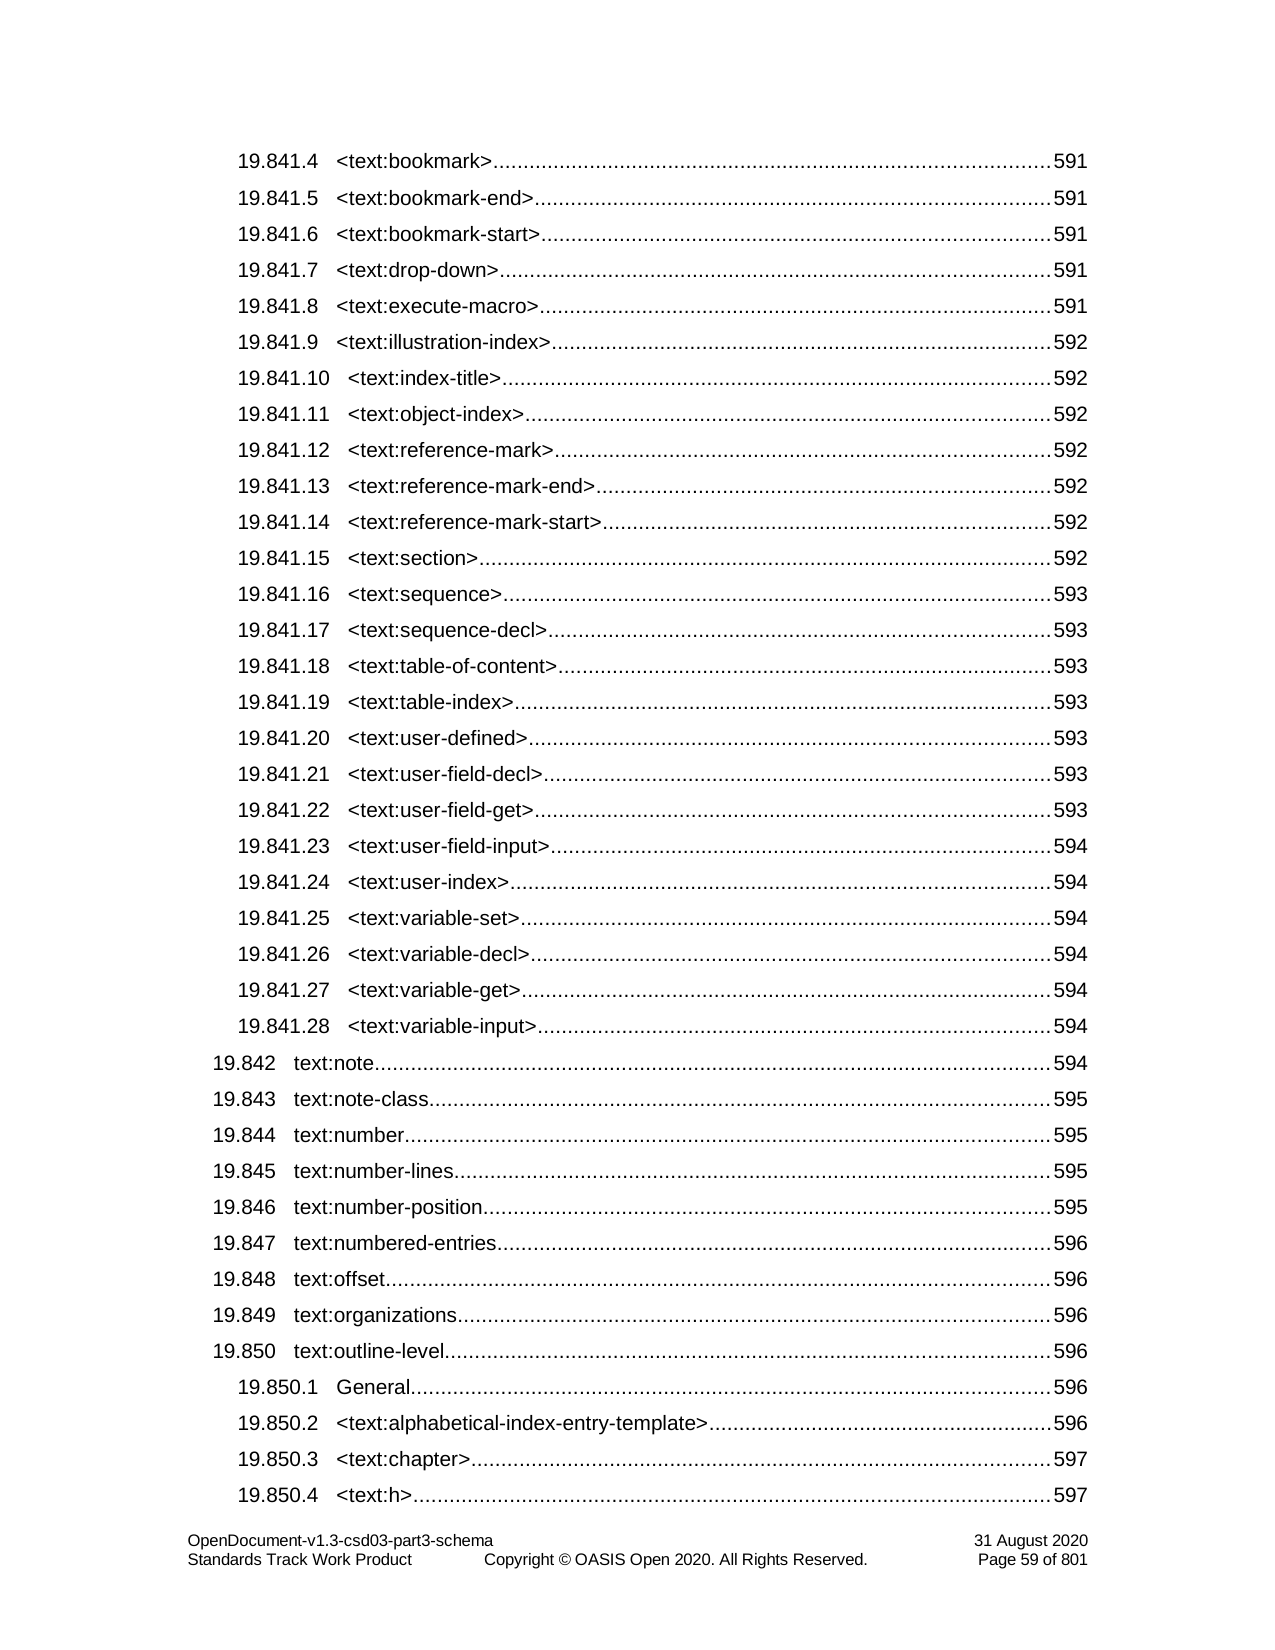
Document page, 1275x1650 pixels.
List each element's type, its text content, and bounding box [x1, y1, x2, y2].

text 19.841.6 <text:bookmark-start> 591 [237, 222, 1088, 246]
text 19.841.10 <text:index-title> 592 [237, 366, 1088, 390]
text 19.841.19 <text:table-index> 593 [237, 691, 1088, 714]
text 19.841.24 <text:user-index> 594 [237, 871, 1088, 894]
text 19.841.9 <text:illustration-index> 592 [237, 330, 1088, 354]
text 19.841.4 <text:bookmark> 591 [237, 150, 1088, 173]
text 19.847 text:numbered-entries 596 [212, 1231, 1088, 1255]
text 19.841.25 <text:variable-set> 594 [237, 907, 1088, 930]
text 19.849 text:organizations 596 [212, 1303, 1088, 1327]
text 19.850.2 <text:alphabetical-index-entry-template> 596 [237, 1411, 1088, 1435]
text 19.845 text:number-lines 595 [212, 1159, 1088, 1183]
text 19.841.16 <text:sequence> 593 [237, 582, 1088, 606]
text 19.843 text:note-class 595 [212, 1087, 1088, 1111]
text 19.841.27 <text:variable-get> 594 [237, 979, 1088, 1002]
text 19.850.1 General 596 [237, 1375, 1088, 1399]
text 19.848 text:offset 596 [212, 1267, 1088, 1291]
text 19.841.21 <text:user-field-decl> 593 [237, 763, 1088, 786]
text 19.850.3 <text:chapter> 597 [237, 1447, 1088, 1471]
text 19.846 text:number-position 595 [212, 1195, 1088, 1219]
text 19.841.28 <text:variable-input> 594 [237, 1015, 1088, 1038]
text 19.841.23 <text:user-field-input> 594 [237, 835, 1088, 858]
text 19.841.26 <text:variable-decl> 594 [237, 943, 1088, 966]
text 19.841.15 <text:section> 592 [237, 546, 1088, 570]
text 19.844 text:number 595 [212, 1123, 1088, 1147]
text 19.841.20 <text:user-defined> 593 [237, 727, 1088, 750]
text 19.841.7 <text:drop-down> 591 [237, 258, 1088, 282]
text 19.850.4 <text:h> 597 [237, 1483, 1088, 1507]
text 19.841.14 <text:reference-mark-start> 592 [237, 510, 1088, 534]
text 19.841.5 <text:bookmark-end> 591 [237, 186, 1088, 209]
text 19.841.11 <text:object-index> 592 [237, 402, 1088, 426]
text 19.841.22 <text:user-field-get> 593 [237, 799, 1088, 822]
text 19.841.18 <text:table-of-content> 593 [237, 654, 1088, 678]
text 19.841.12 <text:reference-mark> 592 [237, 438, 1088, 462]
text 19.841.8 <text:execute-macro> 591 [237, 294, 1088, 318]
text 19.841.17 <text:sequence-decl> 593 [237, 618, 1088, 642]
text 19.841.13 <text:reference-mark-end> 592 [237, 474, 1088, 498]
text 19.850 text:outline-level 596 [212, 1339, 1088, 1363]
text 19.842 text:note 594 [212, 1051, 1088, 1074]
